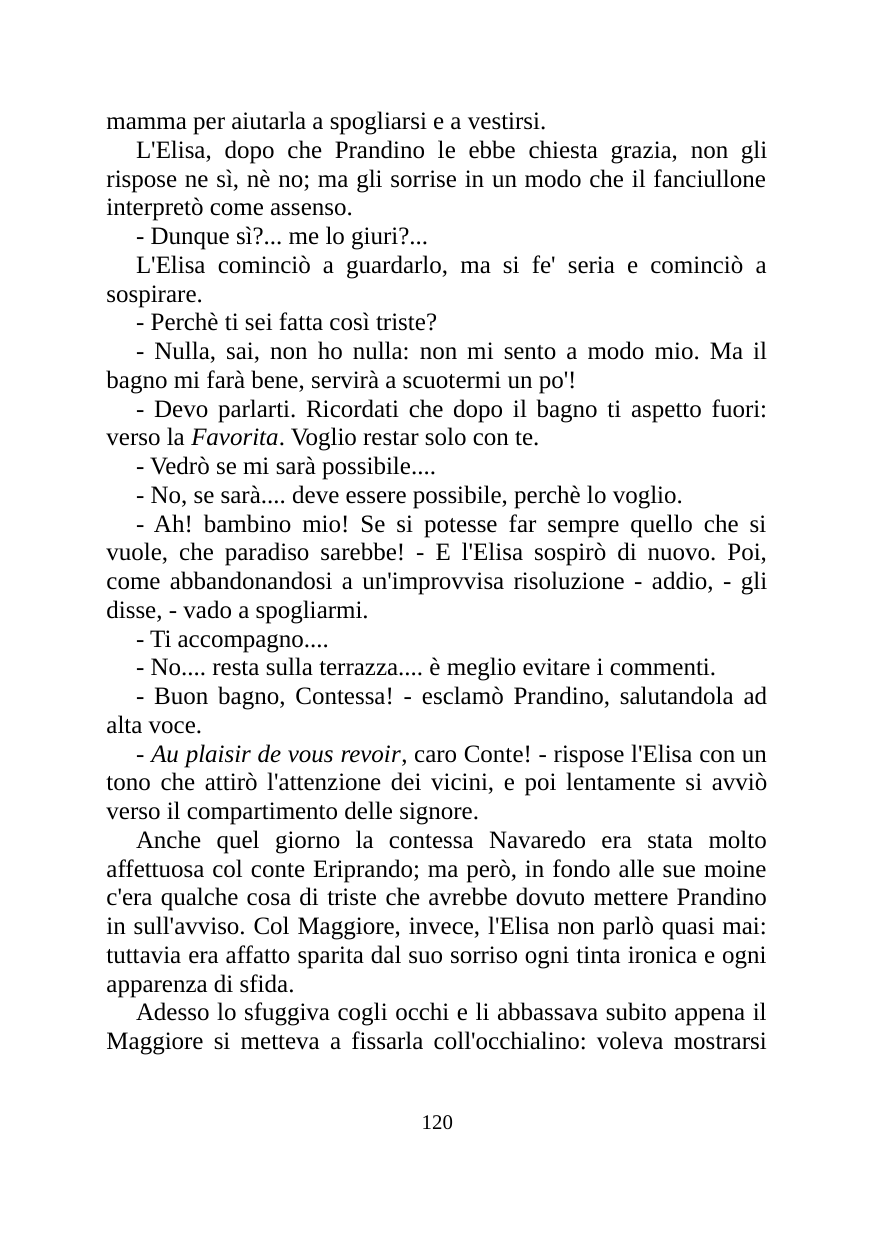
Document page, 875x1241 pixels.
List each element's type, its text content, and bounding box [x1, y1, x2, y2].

text Anche quel giorno la contessa Navaredo era stata molto affettuosa col conte Eriprando; ma però, in fondo alle sue moine c'era qualche cosa di triste che avrebbe dovuto mettere Prandino in sull'avviso. Col Maggiore, invece, l'Elisa non parlò quasi mai: tuttavia era affatto sparita dal suo sorriso ogni tinta ironica e ogni apparenza di sfida. [106, 825, 768, 997]
text - Au plaisir de vous revoir, caro Conte! - rispose l'Elisa con un tono che attirò l'attenzione dei vicini, e poi lentamente si avviò verso il compartimento delle signore. [106, 739, 768, 825]
text - No.... resta sulla terrazza.... è meglio evitare i commenti. [106, 652, 768, 681]
text L'Elisa, dopo che Prandino le ebbe chiesta grazia, non gli rispose ne sì, nè no; ma gli sorrise in un modo che il fanciullone interpretò come assenso. [106, 135, 768, 221]
text - Dunque sì?... me lo giuri?... [106, 221, 768, 250]
text - Buon bagno, Contessa! - esclamò Prandino, salutandola ad alta voce. [106, 681, 768, 739]
text mamma per aiutarla a spogliarsi e a vestirsi. [106, 106, 768, 135]
text Adesso lo sfuggiva cogli occhi e li abbassava subito appena il Maggiore si metteva a fissarla coll'occhialino: voleva mostrarsi [106, 997, 768, 1055]
text - No, se sarà.... deve essere possibile, perchè lo voglio. [106, 480, 768, 509]
text - Ah! bambino mio! Se si potesse far sempre quello che si vuole, che paradiso sarebbe! - E l'Elisa sospirò di nuovo. Poi, come abbandonandosi a un'improvvisa risoluzione - addio, - gli disse, - vado a spogliarmi. [106, 509, 768, 624]
text L'Elisa cominciò a guardarlo, ma si fe' seria e cominciò a sospirare. [106, 250, 768, 307]
text - Ti accompagno.... [106, 624, 768, 652]
text - Devo parlarti. Ricordati che dopo il bagno ti aspetto fuori: verso la Favorita. Voglio restar solo con te. [106, 394, 768, 451]
text - Vedrò se mi sarà possibile.... [106, 451, 768, 480]
text - Nulla, sai, non ho nulla: non mi sento a modo mio. Ma il bagno mi farà bene, servirà a scuotermi un po'! [106, 336, 768, 394]
text - Perchè ti sei fatta così triste? [106, 307, 768, 336]
